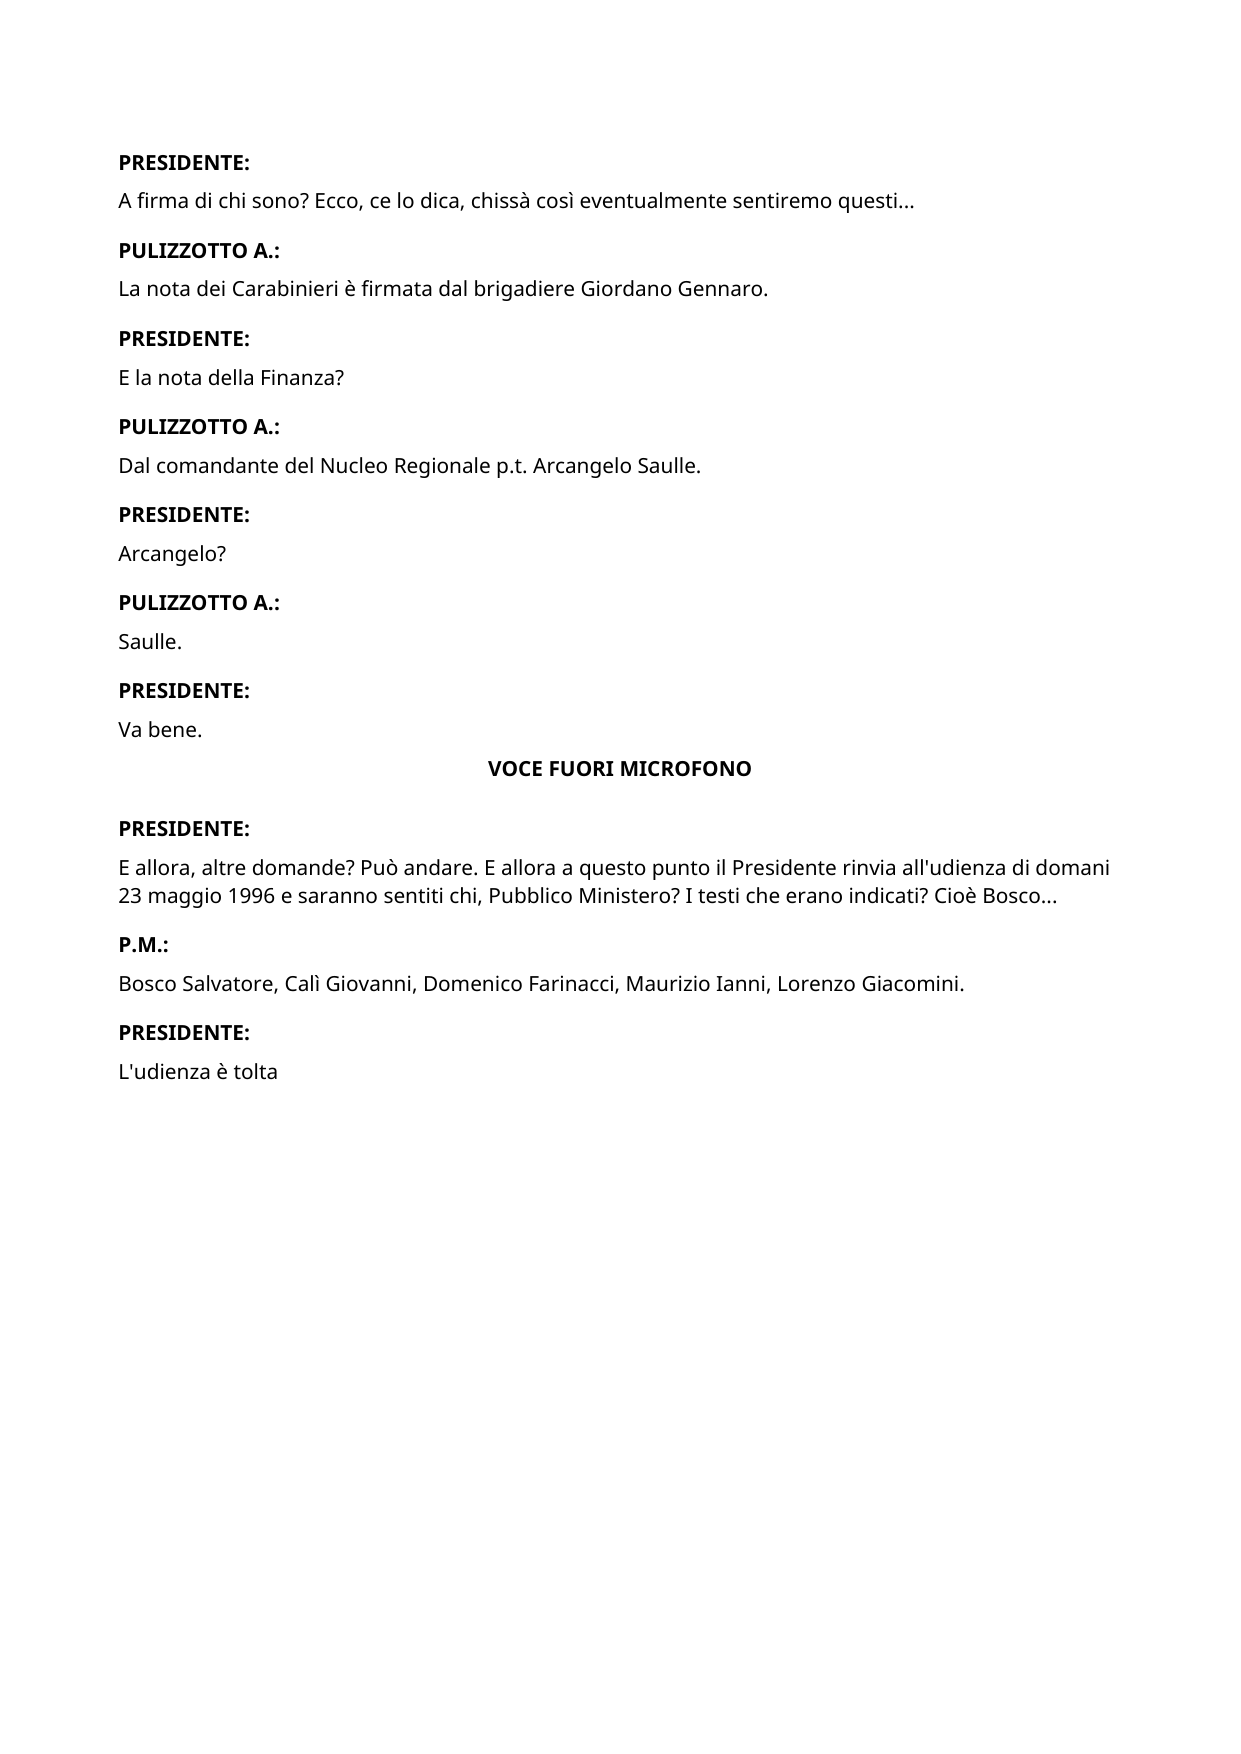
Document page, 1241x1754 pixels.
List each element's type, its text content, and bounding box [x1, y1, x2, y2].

text PRESIDENTE: [118, 814, 1122, 842]
text Saulle. [118, 627, 1122, 656]
text Arcangelo? [118, 539, 1122, 567]
text PULIZZOTTO A.: [118, 412, 1122, 440]
text PRESIDENTE: [118, 148, 1122, 176]
text PULIZZOTTO A.: [118, 236, 1122, 264]
text E la nota della Finanza? [118, 363, 1122, 391]
text PULIZZOTTO A.: [118, 588, 1122, 617]
text P.M.: [118, 930, 1122, 959]
text PRESIDENTE: [118, 1018, 1122, 1047]
text L'udienza è tolta [118, 1057, 1122, 1086]
text Dal comandante del Nucleo Regionale p.t. Arcangelo Saulle. [118, 451, 1122, 479]
text Va bene. [118, 715, 1122, 744]
text VOCE FUORI MICROFONO [118, 754, 1122, 782]
text PRESIDENTE: [118, 324, 1122, 352]
text PRESIDENTE: [118, 676, 1122, 705]
text La nota dei Carabinieri è firmata dal brigadiere Giordano Gennaro. [118, 274, 1122, 303]
text Bosco Salvatore, Calì Giovanni, Domenico Farinacci, Maurizio Ianni, Lorenzo Giacomini. [118, 969, 1122, 998]
text E allora, altre domande? Può andare. E allora a questo punto il Presidente rinvia all'udienza di domani 23 maggio 1996 e saranno sentiti chi, Pubblico Ministero? I testi che erano indicati? Cioè Bosco... [118, 853, 1122, 909]
text PRESIDENTE: [118, 500, 1122, 528]
text A firma di chi sono? Ecco, ce lo dica, chissà così eventualmente sentiremo questi... [118, 186, 1122, 215]
